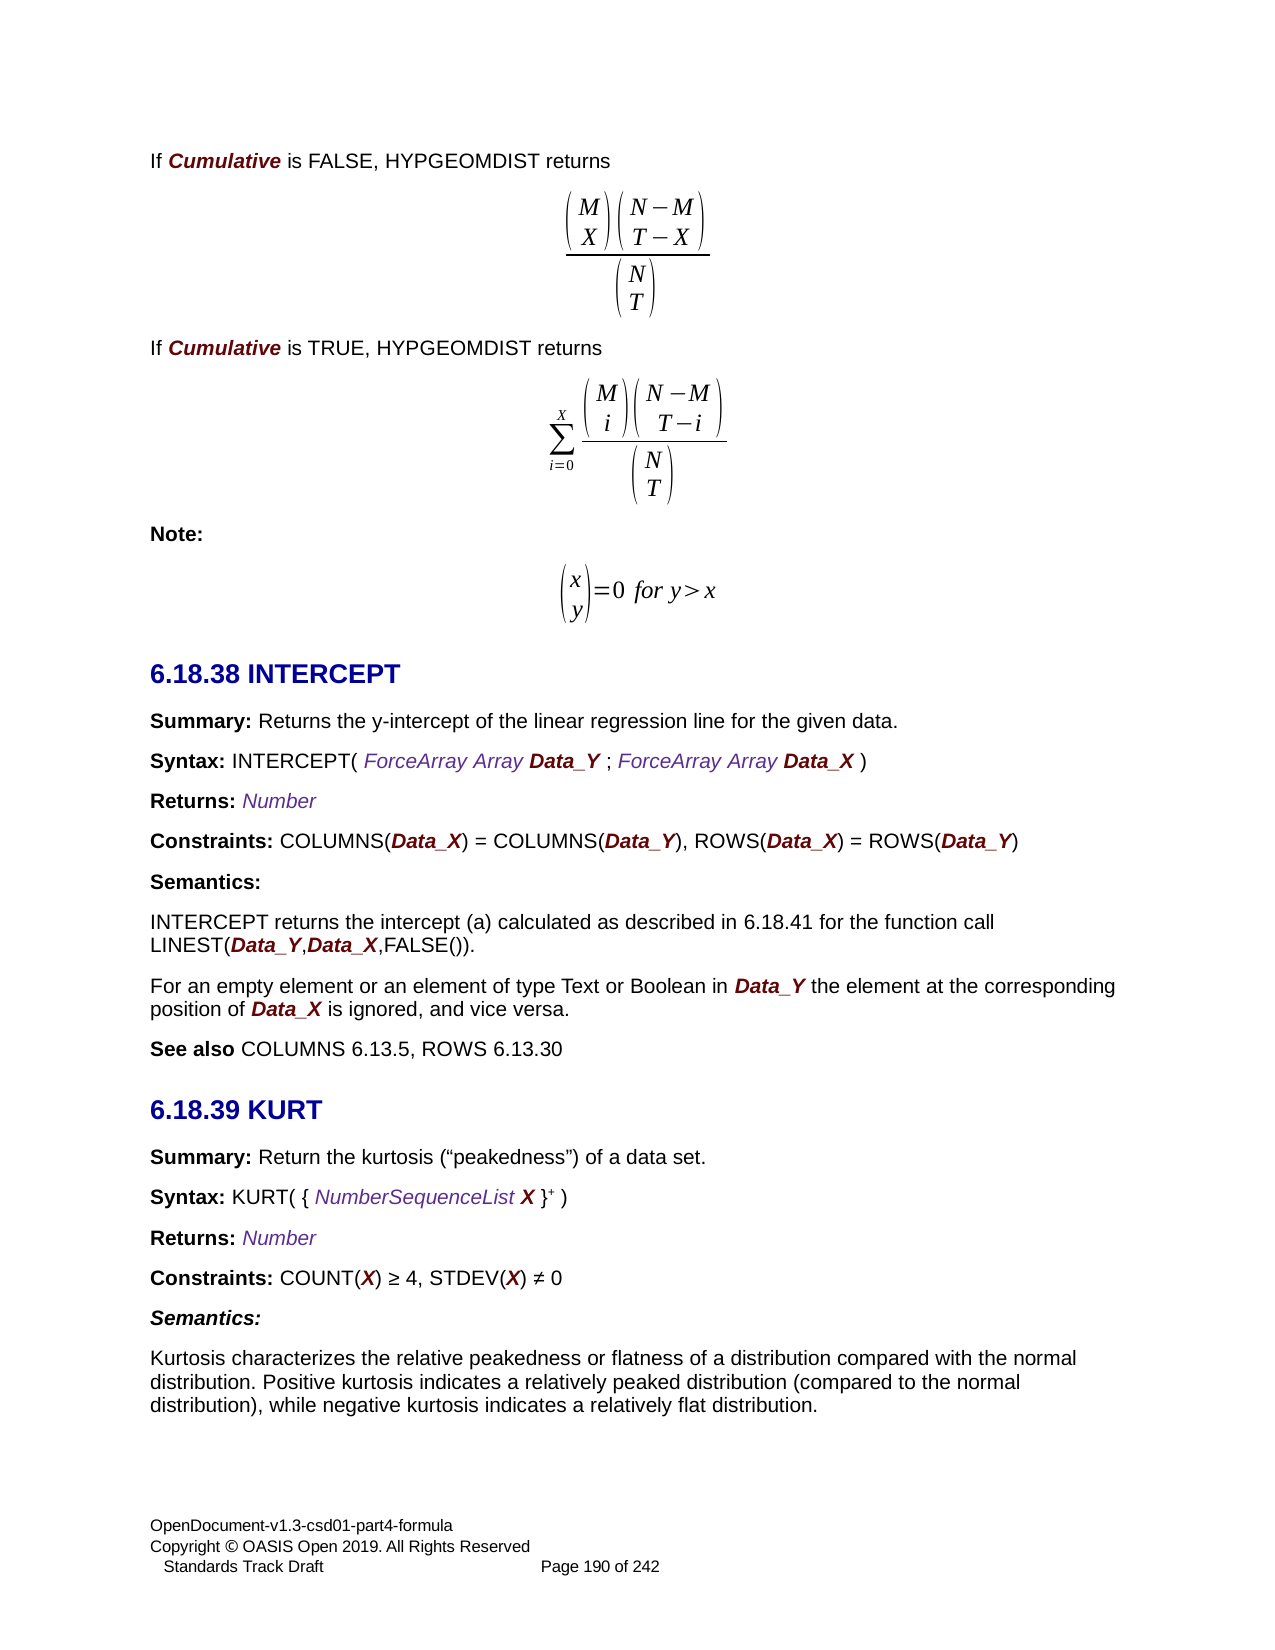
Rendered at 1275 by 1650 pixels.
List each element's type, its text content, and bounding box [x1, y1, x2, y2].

text INTERCEPT returns the intercept (a) calculated as described in 6.18.41 for the function call LINEST(Data_Y,Data_X,FALSE()). [150, 910, 1125, 957]
text Constraints: COUNT(X) ≥ 4, STDEV(X) ≠ 0 [150, 1266, 1125, 1290]
text Constraints: COLUMNS(Data_X) = COLUMNS(Data_Y), ROWS(Data_X) = ROWS(Data_Y) [150, 830, 1125, 853]
text Semantics: [150, 1306, 1125, 1330]
text If Cumulative is TRUE, HYPGEOMDIST returns [150, 336, 1125, 360]
text Summary: Return the kurtosis (“peakedness”) of a data set. [150, 1146, 1125, 1169]
text Returns: Number [150, 790, 1125, 813]
text See also COLUMNS 6.13.5, ROWS 6.13.30 [150, 1038, 1125, 1061]
text Kurtosis characterizes the relative peakedness or flatness of a distribution compared with the normal distribution. Positive kurtosis indicates a relatively peaked distribution (compared to the normal distribution), while negative kurtosis indicates a relatively flat distribution. [150, 1347, 1125, 1417]
text Note: [150, 522, 1125, 546]
text Semantics: [150, 870, 1125, 894]
subtitle KURT [150, 1095, 1125, 1125]
text Syntax: KURT( { NumberSequenceList X }+ ) [150, 1186, 1125, 1209]
subtitle INTERCEPT [150, 658, 1125, 688]
text For an empty element or an element of type Text or Boolean in Data_Y the element at the corresponding position of Data_X is ignored, and vice versa. [150, 974, 1125, 1021]
text Returns: Number [150, 1226, 1125, 1249]
text If Cumulative is FALSE, HYPGEOMDIST returns [150, 150, 1125, 173]
text Syntax: INTERCEPT( ForceArray Array Data_Y ; ForceArray Array Data_X ) [150, 749, 1125, 773]
text Summary: Returns the y-intercept of the linear regression line for the given data. [150, 709, 1125, 733]
